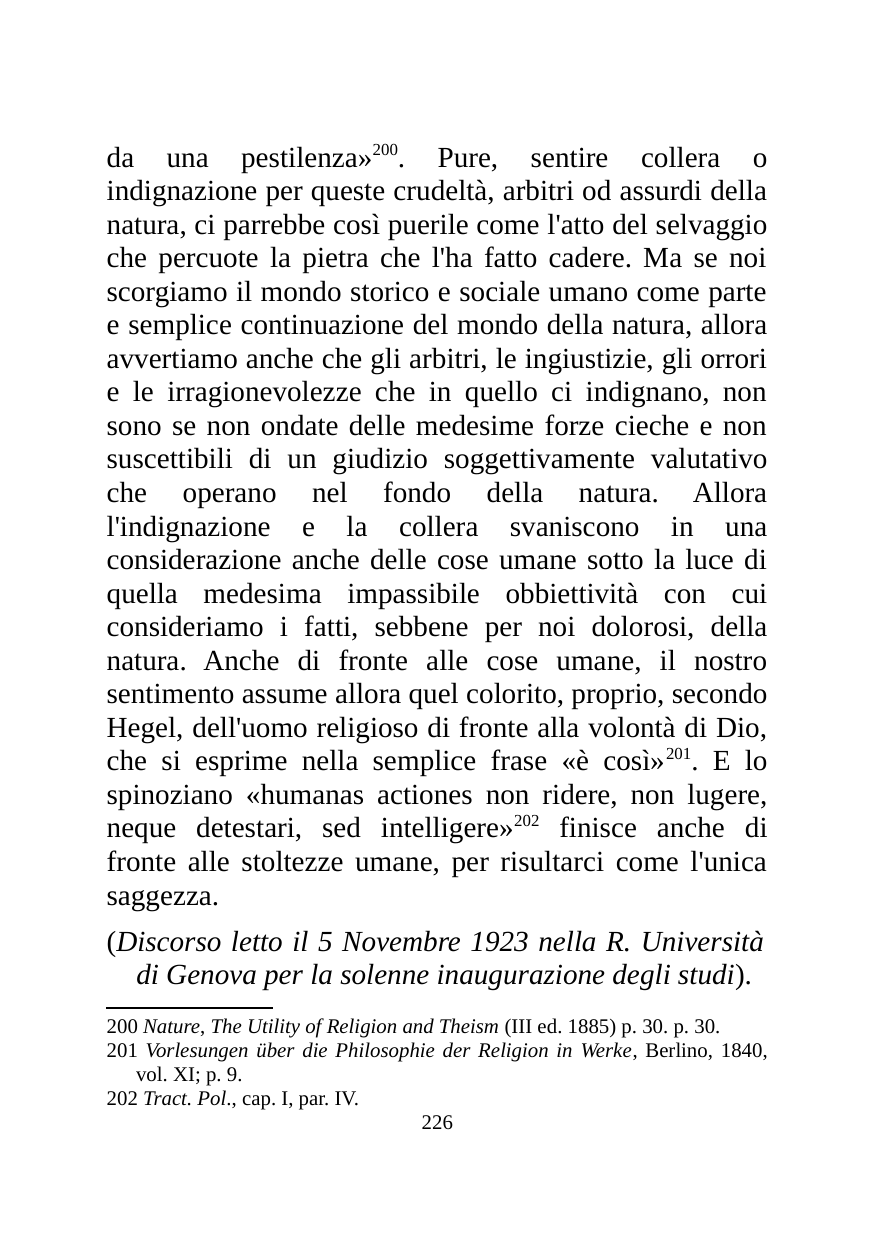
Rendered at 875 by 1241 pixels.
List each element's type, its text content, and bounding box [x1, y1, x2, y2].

text Nature, The Utility of Religion and Theism (III ed. 1885) p. 30. p. 30. [106, 1014, 768, 1038]
text (Discorso letto il 5 Novembre 1923 nella R. Università di Genova per la solenne inaugurazione degli studi). [106, 924, 768, 991]
text Vorlesungen über die Philosophie der Religion in Werke, Berlino, 1840, vol. XI; p. 9. [106, 1038, 768, 1086]
text Tract. Pol., cap. I, par. IV. [106, 1086, 768, 1110]
text da una pestilenza». Pure, sentire collera o indignazione per queste crudeltà, arbitri od assurdi della natura, ci parrebbe così puerile come l'atto del selvaggio che percuote la pietra che l'ha fatto cadere. Ma se noi scorgiamo il mondo storico e sociale umano come parte e semplice continuazione del mondo della natura, allora avvertiamo anche che gli arbitri, le ingiustizie, gli orrori e le irragionevolezze che in quello ci indignano, non sono se non ondate delle medesime forze cieche e non suscettibili di un giudizio soggettivamente valutativo che operano nel fondo della natura. Allora l'indignazione e la collera svaniscono in una considerazione anche delle cose umane sotto la luce di quella medesima impassibile obbiettività con cui consideriamo i fatti, sebbene per noi dolorosi, della natura. Anche di fronte alle cose umane, il nostro sentimento assume allora quel colorito, proprio, secondo Hegel, dell'uomo religioso di fronte alla volontà di Dio, che si esprime nella semplice frase «è così». E lo spinoziano «humanas actiones non ridere, non lugere, neque detestari, sed intelligere» finisce anche di fronte alle stoltezze umane, per risultarci come l'unica saggezza. [106, 140, 768, 911]
